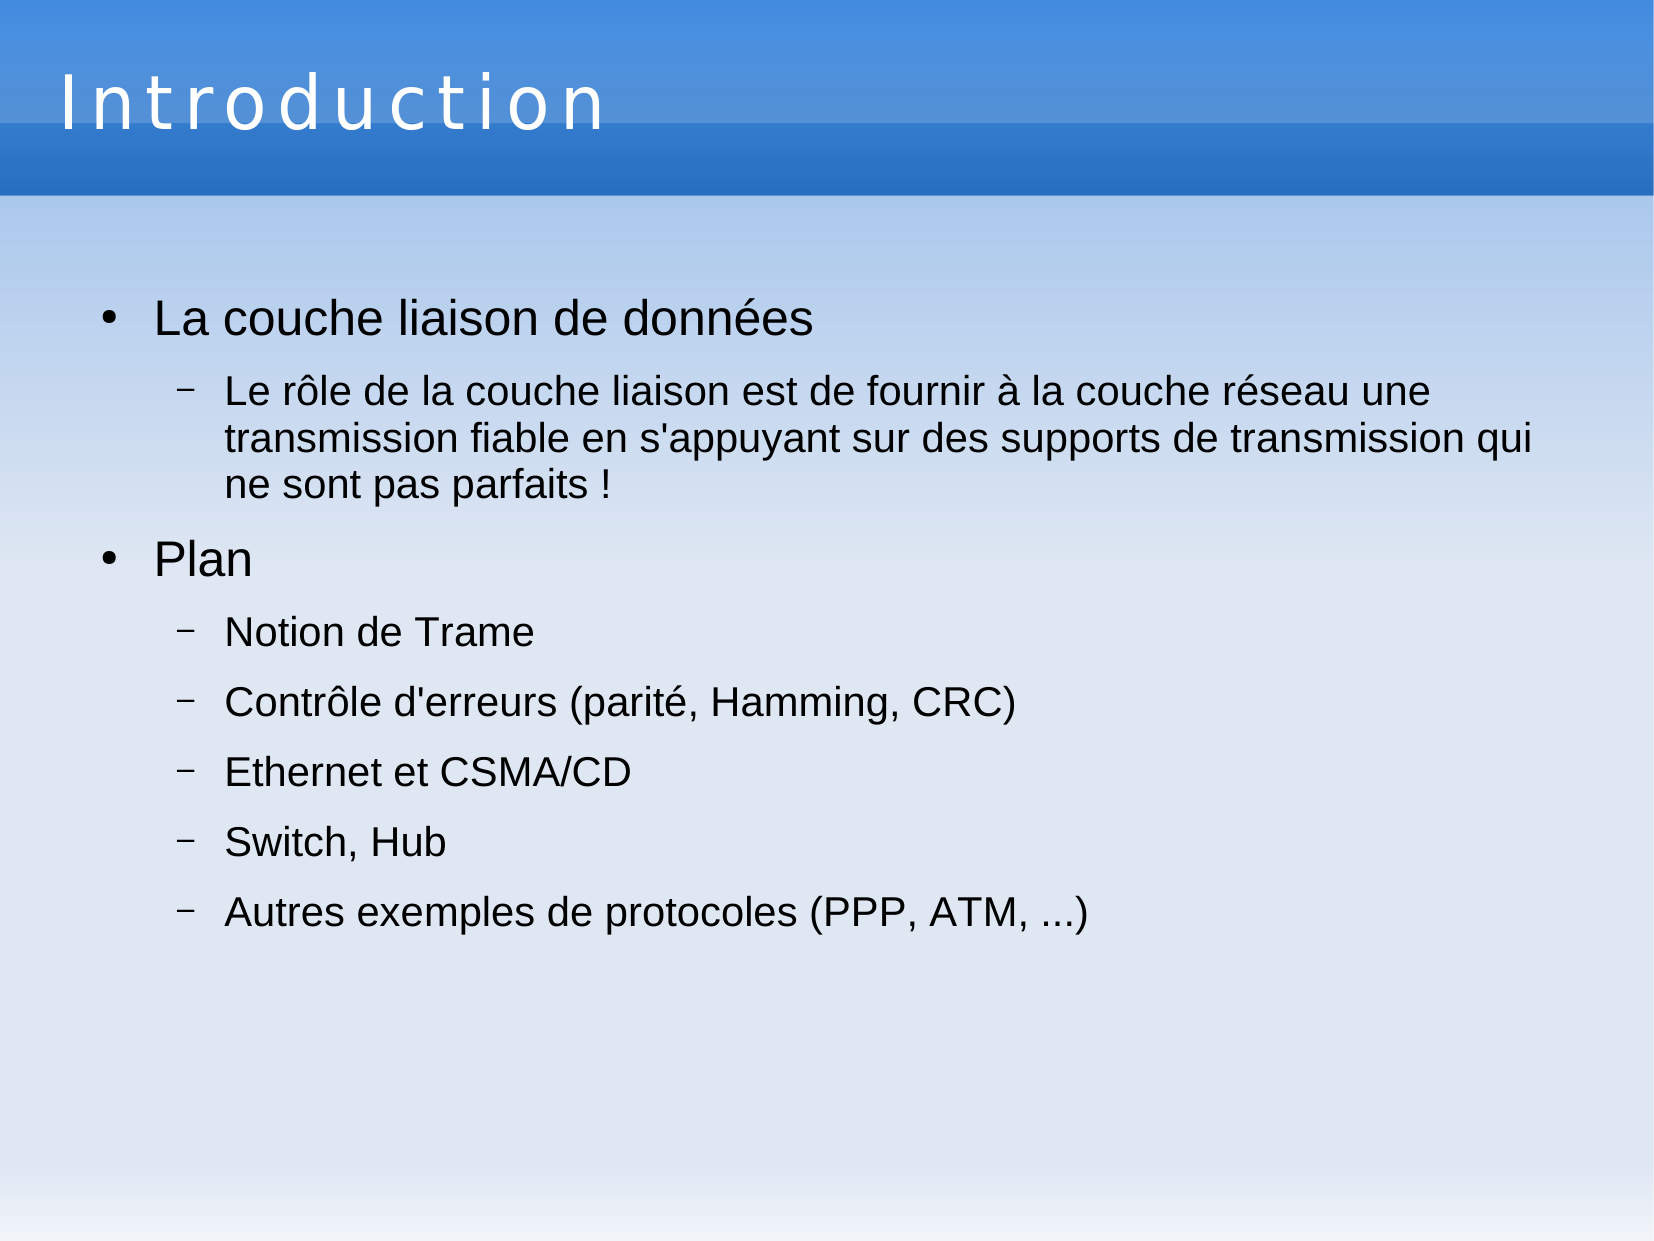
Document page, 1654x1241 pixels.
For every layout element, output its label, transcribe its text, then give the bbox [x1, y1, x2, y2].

title Introduction [59, 29, 1270, 178]
picture [0, 0, 1654, 1241]
list La couche liaison de données Le rôle de la couche liaison est de fournir à la couche réseau une transmission fiable en s'appuyant sur des supports de transmission qui ne sont pas parfaits ! Plan Notion de Trame Contrôle d'erreurs (parité, Hamming, CRC) Ethernet et CSMA/CD Switch, Hub Autres exemples de protocoles (PPP, ATM, ...) [82, 290, 1571, 1094]
